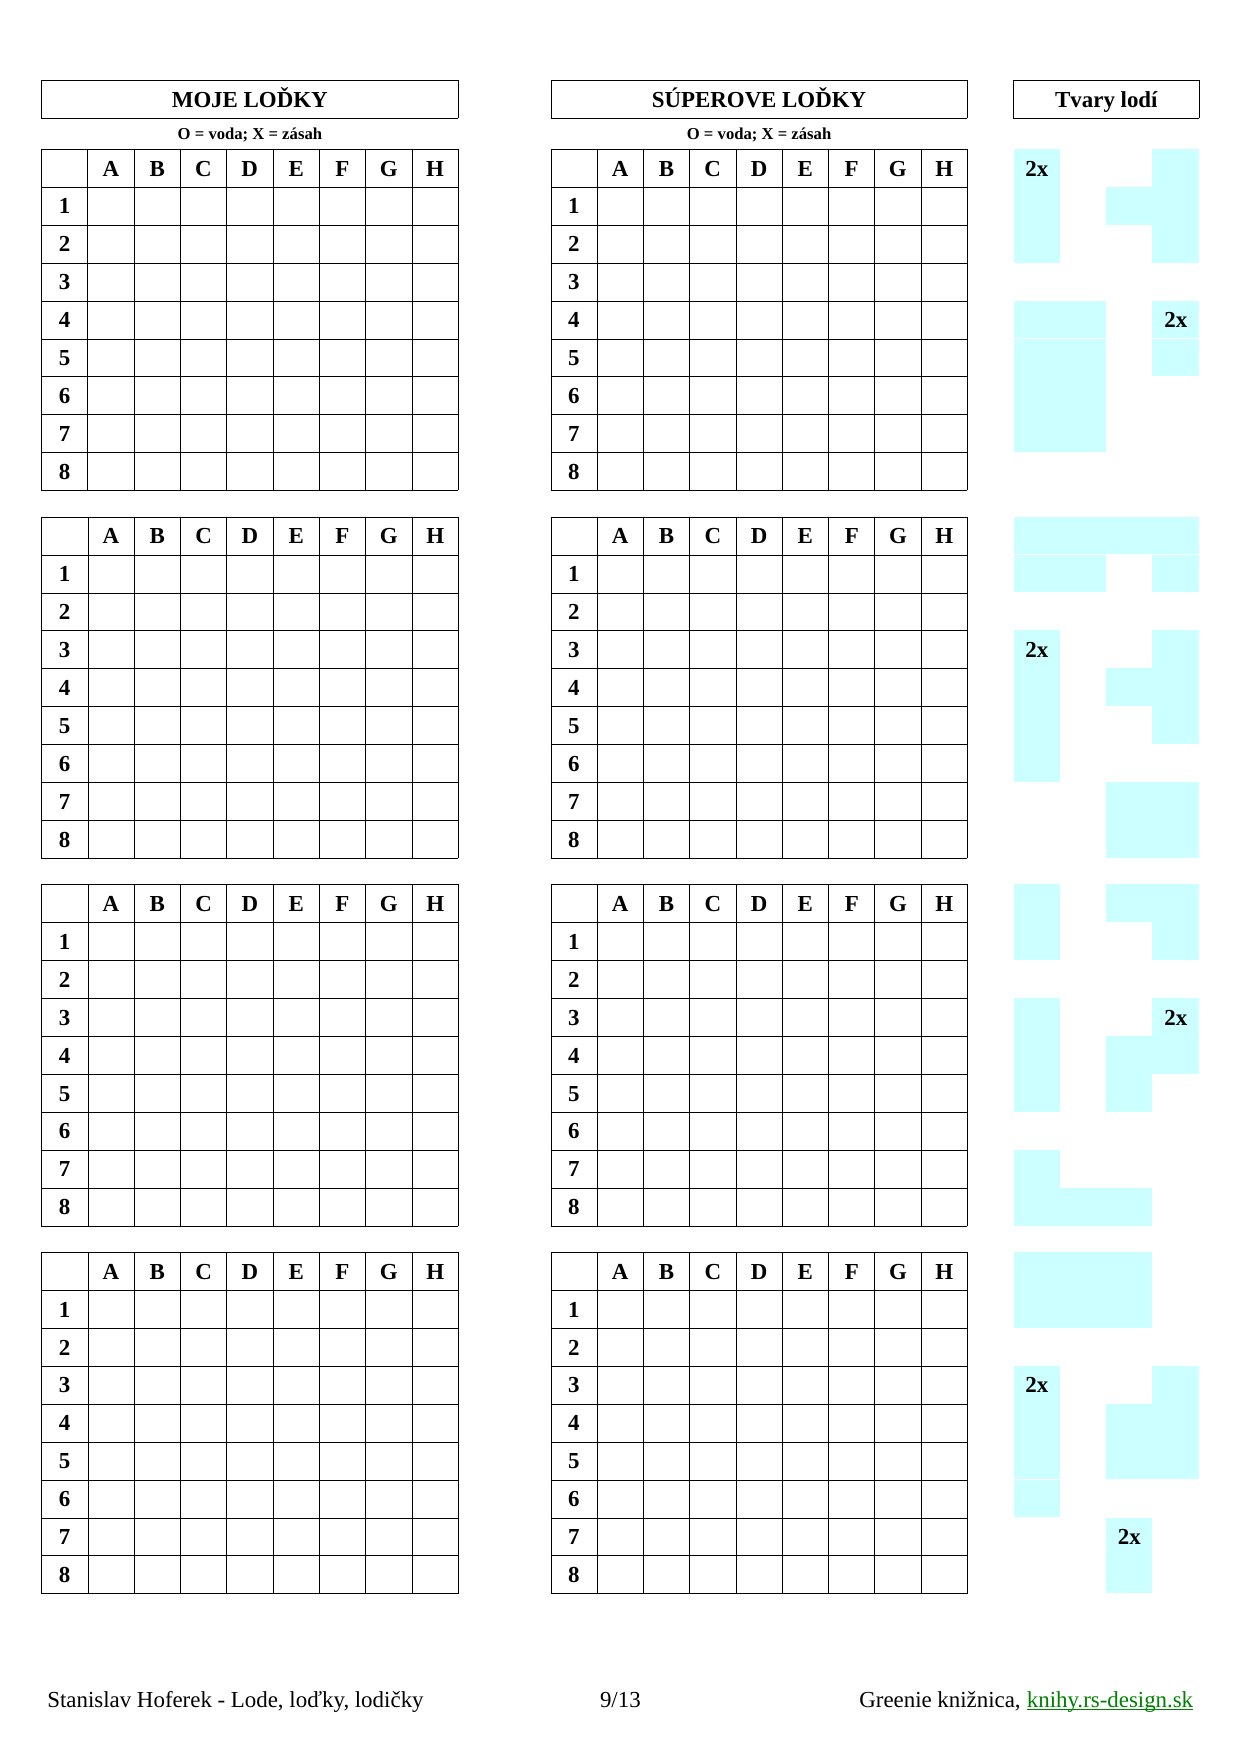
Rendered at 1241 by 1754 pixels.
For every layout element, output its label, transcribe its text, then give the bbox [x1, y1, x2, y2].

table_cell [504, 630, 551, 668]
table_cell [413, 415, 458, 452]
table_cell [598, 1113, 643, 1150]
table_cell [135, 1367, 180, 1404]
table_cell [829, 1405, 874, 1442]
table_cell [690, 188, 736, 225]
table_cell 4 [42, 1405, 88, 1442]
table_cell [459, 630, 504, 668]
table_header [1014, 1252, 1060, 1290]
table_header [552, 1253, 597, 1290]
table_cell [181, 669, 226, 706]
table_cell [922, 556, 967, 592]
table_cell [89, 1405, 134, 1442]
table_cell [737, 961, 782, 998]
table_cell [829, 707, 874, 744]
table_cell [1152, 225, 1199, 263]
table_cell E [783, 150, 828, 187]
table_cell [737, 453, 782, 490]
table_cell [1060, 414, 1106, 452]
table_cell [1014, 452, 1060, 490]
table_cell 8 [552, 453, 597, 490]
table_cell [598, 1291, 643, 1328]
table_cell [783, 961, 828, 998]
table_cell [875, 999, 921, 1036]
table_cell [413, 821, 458, 858]
table_cell [598, 1189, 643, 1226]
table_cell [1152, 119, 1199, 149]
table_cell [504, 1518, 551, 1555]
table_cell [504, 668, 551, 706]
table_cell 3 [42, 999, 88, 1036]
table_cell [89, 1291, 134, 1328]
table_cell [783, 821, 828, 858]
table_cell [829, 745, 874, 782]
table_cell [88, 453, 134, 490]
table_cell [968, 1290, 1013, 1328]
table_cell [644, 1519, 689, 1555]
table_cell [135, 1113, 180, 1150]
table_header [1060, 517, 1106, 554]
table_cell [227, 1075, 273, 1112]
table_cell [89, 1189, 134, 1226]
table_cell [1060, 1074, 1106, 1112]
table_cell [644, 415, 689, 452]
table_cell [1152, 706, 1199, 744]
table_cell [459, 998, 504, 1036]
table_header A [598, 518, 643, 554]
table_cell [320, 669, 365, 706]
table_cell 4 [552, 669, 597, 706]
table_cell [690, 1556, 736, 1593]
table_cell 8 [42, 1189, 88, 1226]
table_cell 5 [42, 1443, 88, 1479]
table_cell [644, 1329, 689, 1366]
table_cell 2x [1106, 1518, 1152, 1555]
table_cell [413, 961, 458, 998]
table_cell [875, 1405, 921, 1442]
table_cell [135, 669, 180, 706]
table_cell [135, 1037, 180, 1074]
table_cell [88, 188, 134, 225]
table_cell [598, 453, 643, 490]
table_cell [89, 1151, 134, 1188]
table_cell [598, 302, 643, 338]
table_header G [875, 1253, 921, 1290]
table_cell [135, 631, 180, 668]
table_cell [227, 594, 273, 630]
table_cell [320, 999, 365, 1036]
table_cell [227, 226, 273, 263]
table_cell [413, 1481, 458, 1517]
table_cell [829, 1113, 874, 1150]
table_cell [504, 782, 551, 820]
table_cell [968, 1480, 1013, 1517]
table_cell [783, 1189, 828, 1226]
table_cell [922, 453, 967, 490]
table_cell [1014, 555, 1060, 592]
table_cell [504, 1480, 551, 1517]
table_cell [1152, 668, 1199, 706]
table_cell [1152, 1555, 1199, 1593]
table_cell [320, 1291, 365, 1328]
table_cell [690, 226, 736, 263]
table_cell [413, 302, 458, 338]
table_cell [181, 188, 226, 225]
table_cell [644, 631, 689, 668]
table_cell [922, 1189, 967, 1226]
table_cell [504, 118, 551, 149]
table_cell [875, 923, 921, 960]
table_cell [1060, 555, 1106, 592]
table_cell [968, 1366, 1013, 1404]
table_cell [783, 707, 828, 744]
table_cell [181, 1151, 226, 1188]
table_header B [135, 885, 180, 922]
table_cell [598, 707, 643, 744]
table_cell [227, 707, 273, 744]
table_cell [598, 1519, 643, 1555]
table_cell [1014, 744, 1060, 782]
table_cell E [274, 150, 319, 187]
table_cell [89, 631, 134, 668]
table_cell [89, 556, 134, 592]
table_cell [737, 226, 782, 263]
table_cell [875, 631, 921, 668]
table_cell [274, 1367, 319, 1404]
table_cell [135, 821, 180, 858]
table_header B [644, 885, 689, 922]
table_header D [227, 885, 273, 922]
table_cell [1060, 1404, 1106, 1442]
table_header [968, 80, 1013, 118]
table_cell [922, 1519, 967, 1555]
table_cell 7 [42, 783, 88, 820]
table_cell [1152, 782, 1199, 820]
table_cell [413, 1291, 458, 1328]
table_cell [181, 377, 226, 414]
table_cell [737, 556, 782, 592]
table_cell [274, 453, 319, 490]
table_cell [504, 376, 551, 414]
table_cell [366, 1443, 412, 1479]
table_cell [829, 1291, 874, 1328]
table_cell [922, 745, 967, 782]
table_cell [829, 961, 874, 998]
table_cell [875, 188, 921, 225]
table_cell [227, 188, 273, 225]
table_cell [1014, 706, 1060, 744]
table_cell [1106, 998, 1152, 1036]
table_cell [1014, 1150, 1060, 1188]
table_header G [875, 885, 921, 922]
table_cell [1152, 376, 1199, 414]
table_cell [227, 923, 273, 960]
table_cell [274, 302, 319, 338]
table_cell 2x [1014, 149, 1060, 187]
table_cell [320, 1075, 365, 1112]
table_header A [598, 885, 643, 922]
table_cell [459, 339, 504, 376]
table_header D [227, 518, 273, 554]
table_cell [459, 1112, 504, 1150]
table_cell [783, 999, 828, 1036]
table_cell G [366, 150, 412, 187]
table_cell [504, 1404, 551, 1442]
table_cell [366, 1481, 412, 1517]
table_cell [968, 1518, 1013, 1555]
table_cell [320, 226, 365, 263]
table_cell [644, 302, 689, 338]
table_cell [504, 452, 551, 490]
table_cell [366, 1405, 412, 1442]
table_cell [968, 782, 1013, 820]
table_cell [135, 1519, 180, 1555]
table_cell [320, 745, 365, 782]
table_cell [922, 1075, 967, 1112]
table_cell [1014, 301, 1060, 338]
table_cell [737, 631, 782, 668]
table_cell [644, 264, 689, 301]
table_cell [690, 453, 736, 490]
table_cell C [690, 150, 736, 187]
table_cell [1152, 1404, 1199, 1442]
table_cell [690, 302, 736, 338]
table_cell [274, 1481, 319, 1517]
table_cell [88, 302, 134, 338]
table_cell [181, 961, 226, 998]
table_cell [1106, 1290, 1152, 1328]
table_cell [1014, 1290, 1060, 1328]
table_cell [135, 1291, 180, 1328]
table_cell A [88, 150, 134, 187]
table_cell [875, 669, 921, 706]
table_cell [135, 1151, 180, 1188]
table_cell [89, 1443, 134, 1479]
table_cell [274, 669, 319, 706]
table_cell [459, 225, 504, 263]
table_cell [135, 302, 180, 338]
table_cell O = voda; X = zásah [551, 119, 967, 149]
table_cell [1106, 1442, 1152, 1479]
table_cell [1060, 119, 1106, 149]
table_cell [413, 669, 458, 706]
table_cell [504, 1555, 551, 1593]
table_cell [366, 377, 412, 414]
table_cell [737, 1189, 782, 1226]
table_cell [504, 1366, 551, 1404]
table_header B [644, 1253, 689, 1290]
table_cell [737, 1113, 782, 1150]
table_cell 4 [552, 1037, 597, 1074]
table_cell [1014, 225, 1060, 263]
table_cell 5 [552, 1443, 597, 1479]
table_cell [875, 783, 921, 820]
table_cell [274, 1405, 319, 1442]
table_cell 5 [552, 1075, 597, 1112]
table_cell [644, 1481, 689, 1517]
table_cell [922, 1405, 967, 1442]
table_cell [737, 783, 782, 820]
table_cell [413, 1443, 458, 1479]
table_cell [459, 1036, 504, 1074]
table_cell F [829, 150, 874, 187]
table_cell [1152, 1480, 1199, 1517]
table_cell [922, 1443, 967, 1479]
table_cell [644, 1291, 689, 1328]
table_cell [644, 745, 689, 782]
table_cell [227, 302, 273, 338]
table_cell [274, 1329, 319, 1366]
table_cell [922, 1291, 967, 1328]
table_cell [504, 187, 551, 225]
table_cell [1152, 452, 1199, 490]
table_cell [1106, 376, 1152, 414]
table_cell [135, 999, 180, 1036]
table_cell [690, 1481, 736, 1517]
table_cell [737, 999, 782, 1036]
table_cell 7 [42, 1151, 88, 1188]
table_header C [690, 518, 736, 554]
table_cell [875, 556, 921, 592]
table_cell 8 [552, 821, 597, 858]
table_cell [320, 1037, 365, 1074]
table_cell [1060, 225, 1106, 263]
table_cell [320, 340, 365, 376]
table_header E [274, 885, 319, 922]
table_cell [1106, 119, 1152, 149]
table_cell [181, 1329, 226, 1366]
table_cell [181, 631, 226, 668]
table_cell 2x [1014, 630, 1060, 668]
table_cell [829, 783, 874, 820]
table_cell [1106, 339, 1152, 376]
table_cell [644, 1405, 689, 1442]
table_cell [1060, 301, 1106, 338]
table_cell [737, 923, 782, 960]
table_cell [274, 1291, 319, 1328]
table_cell [274, 340, 319, 376]
table_cell [459, 1442, 504, 1479]
table_cell [320, 707, 365, 744]
table_cell [88, 264, 134, 301]
table_cell [181, 226, 226, 263]
table_cell [320, 302, 365, 338]
table_cell [1152, 1442, 1199, 1479]
table_cell 8 [552, 1189, 597, 1226]
table_cell [1106, 593, 1152, 630]
table_cell [922, 340, 967, 376]
table_cell [1014, 960, 1060, 998]
table_cell [135, 961, 180, 998]
table_cell [875, 1189, 921, 1226]
table_cell [320, 1405, 365, 1442]
table_cell [413, 1151, 458, 1188]
table_cell 6 [42, 377, 87, 414]
table_cell [1060, 376, 1106, 414]
table_cell [1152, 820, 1199, 858]
table_cell [783, 453, 828, 490]
table_cell [320, 377, 365, 414]
table_cell [366, 631, 412, 668]
table_cell [968, 1036, 1013, 1074]
table_cell [413, 188, 458, 225]
table_cell [829, 669, 874, 706]
table_cell [366, 669, 412, 706]
table_header E [783, 885, 828, 922]
table_cell [1106, 630, 1152, 668]
table_cell A [598, 150, 643, 187]
table_cell [135, 264, 180, 301]
table_header [1106, 884, 1152, 922]
table_cell [227, 1405, 273, 1442]
table_cell [459, 1366, 504, 1404]
table_cell [135, 188, 180, 225]
table_cell [413, 340, 458, 376]
table_cell [1106, 820, 1152, 858]
table_header H [413, 885, 458, 922]
table_cell [366, 1075, 412, 1112]
table_cell [1014, 668, 1060, 706]
table_cell [413, 1519, 458, 1555]
table_cell [459, 1150, 504, 1188]
table_cell [459, 1555, 504, 1593]
table_cell [922, 264, 967, 301]
table_cell [690, 415, 736, 452]
table_cell [922, 961, 967, 998]
table_header [1014, 884, 1060, 922]
table_cell [413, 1556, 458, 1593]
table_cell [968, 1328, 1013, 1366]
table_cell 2 [552, 961, 597, 998]
table_header [459, 517, 504, 554]
table_header [968, 1252, 1013, 1290]
table_cell 8 [42, 453, 87, 490]
table_cell [1152, 1188, 1199, 1226]
table_cell [89, 1075, 134, 1112]
table_cell [598, 1556, 643, 1593]
table_cell [1106, 452, 1152, 490]
table_cell 3 [42, 264, 87, 301]
table_cell [459, 301, 504, 338]
table_cell [783, 1367, 828, 1404]
table_cell [968, 452, 1013, 490]
table_header [42, 1253, 88, 1290]
table_header C [690, 1253, 736, 1290]
table_cell [875, 1481, 921, 1517]
table_cell 6 [552, 1113, 597, 1150]
table_header [552, 885, 597, 922]
table_header [459, 80, 504, 118]
table_cell 4 [42, 669, 88, 706]
table_cell [598, 1405, 643, 1442]
table_cell 2 [42, 226, 87, 263]
table_cell [1106, 555, 1152, 592]
table_cell [181, 264, 226, 301]
table_cell [598, 1037, 643, 1074]
table_cell [829, 188, 874, 225]
table_cell [1106, 1328, 1152, 1366]
table_cell [366, 264, 412, 301]
table_cell [181, 783, 226, 820]
table_cell [968, 301, 1013, 338]
table_cell [366, 707, 412, 744]
table_cell 2x [1152, 998, 1199, 1036]
table_cell 6 [552, 745, 597, 782]
table_cell [1106, 301, 1152, 338]
table_cell [274, 961, 319, 998]
table_cell [89, 745, 134, 782]
table_cell [227, 1037, 273, 1074]
table_cell [227, 1367, 273, 1404]
table_cell 5 [42, 707, 88, 744]
table_cell [227, 1291, 273, 1328]
table_cell [227, 1151, 273, 1188]
table_cell [459, 1480, 504, 1517]
table_cell [552, 150, 597, 187]
table_cell [320, 631, 365, 668]
table_cell [504, 1290, 551, 1328]
table_cell [598, 556, 643, 592]
table_cell [875, 415, 921, 452]
table_cell 1 [552, 188, 597, 225]
table_cell [135, 783, 180, 820]
table_cell [459, 555, 504, 592]
table_cell [690, 1151, 736, 1188]
table_cell [459, 782, 504, 820]
table_header [1152, 884, 1199, 922]
table_cell [274, 631, 319, 668]
table_cell [644, 961, 689, 998]
table_header G [875, 518, 921, 554]
table_header F [829, 885, 874, 922]
table_cell [227, 1443, 273, 1479]
table_cell [1060, 1290, 1106, 1328]
table_cell [366, 1151, 412, 1188]
table_cell [875, 1075, 921, 1112]
table_cell [875, 453, 921, 490]
table_cell 2x [1152, 301, 1199, 338]
table_cell [89, 1519, 134, 1555]
table_header D [227, 1253, 273, 1290]
table_cell [274, 1443, 319, 1479]
table_cell 5 [552, 707, 597, 744]
table_cell [1014, 1112, 1060, 1150]
table_cell 5 [552, 340, 597, 376]
table_cell 7 [552, 1519, 597, 1555]
table_cell [88, 377, 134, 414]
table_cell 2x [1014, 1366, 1060, 1404]
table_cell [875, 377, 921, 414]
table_cell [644, 594, 689, 630]
table_cell [413, 377, 458, 414]
table_header G [366, 885, 412, 922]
table_cell [737, 377, 782, 414]
table_cell 8 [42, 1556, 88, 1593]
table_cell [135, 377, 180, 414]
table_cell [875, 1151, 921, 1188]
table_cell 2 [552, 594, 597, 630]
table_cell [922, 377, 967, 414]
table_cell [320, 1481, 365, 1517]
table_cell [89, 1481, 134, 1517]
table_cell [1014, 1555, 1060, 1593]
table_cell [274, 264, 319, 301]
table_cell [1152, 593, 1199, 630]
table_cell [829, 1037, 874, 1074]
table_cell [1014, 414, 1060, 452]
table_cell [598, 669, 643, 706]
table_cell [459, 1074, 504, 1112]
table_cell [1014, 782, 1060, 820]
table_cell [1152, 1150, 1199, 1188]
table_cell [922, 415, 967, 452]
table_cell [504, 225, 551, 263]
table_cell [504, 1442, 551, 1479]
table_cell [783, 1329, 828, 1366]
table_cell [181, 594, 226, 630]
table_cell [922, 1151, 967, 1188]
table_cell [413, 453, 458, 490]
table_cell [413, 745, 458, 782]
table_cell C [181, 150, 226, 187]
table_cell [89, 923, 134, 960]
table_cell [1014, 593, 1060, 630]
table_cell [829, 340, 874, 376]
table_cell [968, 1188, 1013, 1226]
table_cell [1014, 263, 1060, 301]
table_cell [1060, 339, 1106, 376]
table_cell [320, 1443, 365, 1479]
table_cell [366, 1367, 412, 1404]
table_cell [413, 783, 458, 820]
table_cell [737, 340, 782, 376]
table_cell [875, 707, 921, 744]
table_cell [690, 631, 736, 668]
table_cell [598, 1329, 643, 1366]
table_cell [922, 1367, 967, 1404]
table_cell F [320, 150, 365, 187]
table_header [504, 884, 551, 922]
table_cell [459, 960, 504, 998]
table_cell [413, 1189, 458, 1226]
table_cell [968, 1555, 1013, 1593]
table_cell [690, 923, 736, 960]
table_header B [135, 518, 180, 554]
table_cell [783, 264, 828, 301]
table_cell [1014, 1404, 1060, 1442]
table_cell [644, 1113, 689, 1150]
table_cell [690, 707, 736, 744]
table_cell [227, 415, 273, 452]
table_header SÚPEROVE LOĎKY [552, 81, 967, 118]
table_header D [737, 518, 782, 554]
table_cell [829, 1329, 874, 1366]
table_cell [598, 1367, 643, 1404]
table_header E [274, 518, 319, 554]
table_cell 1 [42, 923, 88, 960]
table_cell [783, 1151, 828, 1188]
table_cell 7 [552, 783, 597, 820]
table_cell [1014, 1074, 1060, 1112]
table_header B [644, 518, 689, 554]
table_cell [737, 1329, 782, 1366]
table_cell [227, 631, 273, 668]
table_cell [1060, 149, 1106, 187]
table_cell [737, 745, 782, 782]
table_cell [227, 1329, 273, 1366]
table_cell [274, 1189, 319, 1226]
table_cell B [644, 150, 689, 187]
table_cell [1060, 1150, 1106, 1188]
table_cell [1060, 782, 1106, 820]
table_cell [459, 820, 504, 858]
table_cell [690, 556, 736, 592]
table_cell [875, 1443, 921, 1479]
table_cell [737, 302, 782, 338]
table_cell [89, 669, 134, 706]
table_cell [274, 1113, 319, 1150]
table_cell [598, 264, 643, 301]
table_cell [504, 1328, 551, 1366]
table_cell 1 [552, 556, 597, 592]
table_cell [1014, 119, 1060, 149]
table_cell [737, 1291, 782, 1328]
table_cell [968, 187, 1013, 225]
table_cell [968, 263, 1013, 301]
table_cell [690, 1443, 736, 1479]
table_cell [783, 1037, 828, 1074]
table_cell [783, 1556, 828, 1593]
table_cell [1152, 339, 1199, 376]
table_cell [227, 1519, 273, 1555]
table_header F [829, 1253, 874, 1290]
table_cell [968, 706, 1013, 744]
table_cell [737, 1481, 782, 1517]
table_cell [644, 226, 689, 263]
table_cell [135, 1556, 180, 1593]
table_cell [504, 263, 551, 301]
table_cell [644, 783, 689, 820]
table_header F [829, 518, 874, 554]
table_cell [690, 961, 736, 998]
table_cell [922, 1113, 967, 1150]
table_cell [89, 594, 134, 630]
table_header [459, 884, 504, 922]
table_cell [598, 594, 643, 630]
table_cell [320, 1113, 365, 1150]
table_cell [875, 821, 921, 858]
table_cell [227, 669, 273, 706]
table_cell 7 [42, 415, 87, 452]
table_cell [737, 264, 782, 301]
table_cell [413, 264, 458, 301]
table_cell [737, 669, 782, 706]
table_cell [413, 1037, 458, 1074]
table_cell [737, 1037, 782, 1074]
table_cell [783, 1443, 828, 1479]
table_cell [1152, 1036, 1199, 1074]
table_cell [829, 923, 874, 960]
table_cell [181, 999, 226, 1036]
table_cell [1060, 1366, 1106, 1404]
table_cell [1014, 1036, 1060, 1074]
table_header F [320, 1253, 365, 1290]
table_cell [1106, 1112, 1152, 1150]
table_cell [968, 1442, 1013, 1479]
table_cell [459, 1328, 504, 1366]
table_header [1106, 517, 1152, 554]
table_cell [783, 631, 828, 668]
table_header MOJE LOĎKY [42, 81, 458, 118]
table_header [1106, 1252, 1152, 1290]
table_cell [922, 999, 967, 1036]
table_cell [459, 1518, 504, 1555]
table_header G [366, 1253, 412, 1290]
table_cell [690, 1405, 736, 1442]
table_cell [274, 1151, 319, 1188]
table_cell [644, 556, 689, 592]
table_cell [274, 707, 319, 744]
table_cell [274, 1075, 319, 1112]
table_cell [320, 821, 365, 858]
table_cell [274, 745, 319, 782]
table_cell [135, 556, 180, 592]
table_cell [1106, 187, 1152, 225]
table_header D [737, 1253, 782, 1290]
table_cell [922, 669, 967, 706]
table_cell [783, 188, 828, 225]
table_cell [504, 1150, 551, 1188]
table_cell [1152, 414, 1199, 452]
table_cell [875, 1291, 921, 1328]
table_cell 4 [552, 1405, 597, 1442]
table_cell [274, 783, 319, 820]
table_header [968, 884, 1013, 922]
table_cell [598, 1443, 643, 1479]
table_cell [1014, 1188, 1060, 1226]
table_cell [135, 1405, 180, 1442]
table_cell [968, 376, 1013, 414]
table_cell [968, 820, 1013, 858]
table_cell [366, 556, 412, 592]
table_cell [598, 961, 643, 998]
table_cell [690, 745, 736, 782]
table_cell [922, 1037, 967, 1074]
table_header [42, 885, 88, 922]
table_cell [459, 1188, 504, 1226]
table_cell [875, 1519, 921, 1555]
table_cell [89, 707, 134, 744]
table_cell [783, 1519, 828, 1555]
table_cell 3 [42, 631, 88, 668]
table_cell [783, 302, 828, 338]
table_cell H [922, 150, 967, 187]
table_cell 5 [42, 340, 87, 376]
table_cell [89, 1329, 134, 1366]
table_cell [922, 594, 967, 630]
table_cell [690, 821, 736, 858]
table_cell [737, 188, 782, 225]
table_cell G [875, 150, 921, 187]
table_cell [598, 631, 643, 668]
table_cell [1106, 706, 1152, 744]
table_cell [181, 453, 226, 490]
table_cell [783, 1291, 828, 1328]
table_cell [1152, 744, 1199, 782]
table_cell [783, 1481, 828, 1517]
table_cell [181, 1037, 226, 1074]
table_cell [737, 1519, 782, 1555]
table_cell [829, 1189, 874, 1226]
table_cell [690, 1291, 736, 1328]
table_cell [504, 820, 551, 858]
table_cell [181, 340, 226, 376]
table_cell [644, 1075, 689, 1112]
table_cell [968, 1112, 1013, 1150]
table_cell [227, 377, 273, 414]
table_cell [1106, 922, 1152, 960]
table_cell [504, 555, 551, 592]
table_cell [181, 1189, 226, 1226]
table_header B [135, 1253, 180, 1290]
table_cell [320, 1367, 365, 1404]
table_cell [181, 1291, 226, 1328]
table_cell [783, 226, 828, 263]
table_cell [1106, 744, 1152, 782]
table_cell [413, 1075, 458, 1112]
table_cell [320, 188, 365, 225]
table_cell [644, 1443, 689, 1479]
table_cell [783, 1113, 828, 1150]
table_cell [459, 922, 504, 960]
table_cell [459, 149, 504, 187]
table_cell [1152, 630, 1199, 668]
table_cell [135, 415, 180, 452]
table_cell [504, 1112, 551, 1150]
table_header [504, 80, 551, 118]
table_cell [1014, 1480, 1060, 1517]
table_cell [274, 1519, 319, 1555]
table_cell [88, 415, 134, 452]
table_cell [227, 961, 273, 998]
table_cell [1106, 263, 1152, 301]
table_cell 1 [552, 923, 597, 960]
table_cell [181, 302, 226, 338]
table_cell 5 [42, 1075, 88, 1112]
table_cell [1014, 376, 1060, 414]
table_cell [1060, 998, 1106, 1036]
table_cell [366, 594, 412, 630]
table_cell [922, 302, 967, 338]
table_cell [644, 1037, 689, 1074]
table_cell [875, 226, 921, 263]
table_cell [737, 1405, 782, 1442]
table_cell [320, 783, 365, 820]
table_cell [1060, 1480, 1106, 1517]
table_cell [1014, 820, 1060, 858]
table_cell [459, 1404, 504, 1442]
table_header G [366, 518, 412, 554]
table_cell [135, 745, 180, 782]
table_cell 4 [552, 302, 597, 338]
table_cell [1060, 1112, 1106, 1150]
table_cell [1152, 1366, 1199, 1404]
table_cell [829, 1151, 874, 1188]
table_cell [922, 923, 967, 960]
table_cell [366, 453, 412, 490]
table_cell [274, 415, 319, 452]
table_header F [320, 885, 365, 922]
table_cell [1060, 1036, 1106, 1074]
table_cell [829, 1481, 874, 1517]
table_cell O = voda; X = zásah [41, 119, 458, 149]
table_cell [504, 301, 551, 338]
table_cell [968, 668, 1013, 706]
table_cell [504, 960, 551, 998]
table_cell [181, 1113, 226, 1150]
table_cell 2 [552, 1329, 597, 1366]
table_cell [829, 999, 874, 1036]
table_cell [227, 340, 273, 376]
table_cell 2 [552, 226, 597, 263]
table_cell 7 [552, 415, 597, 452]
table_cell [227, 745, 273, 782]
table_cell [320, 923, 365, 960]
table_cell [366, 226, 412, 263]
table_cell [598, 188, 643, 225]
table_cell [413, 1329, 458, 1366]
table_cell [366, 923, 412, 960]
table_cell [690, 1367, 736, 1404]
table_header C [181, 885, 226, 922]
table_cell [644, 999, 689, 1036]
table_cell [181, 1519, 226, 1555]
table_cell [922, 1556, 967, 1593]
table_cell [320, 556, 365, 592]
table_header F [320, 518, 365, 554]
table_cell [875, 594, 921, 630]
table_cell 1 [42, 1291, 88, 1328]
table_cell [783, 745, 828, 782]
table_cell [829, 556, 874, 592]
table_cell [1106, 1366, 1152, 1404]
table_cell [598, 745, 643, 782]
table_cell [598, 340, 643, 376]
table_cell [88, 226, 134, 263]
table_cell [690, 783, 736, 820]
table_cell [875, 302, 921, 338]
table_cell [1106, 1188, 1152, 1226]
table_cell [875, 340, 921, 376]
table_cell [413, 631, 458, 668]
table_cell [829, 415, 874, 452]
table_cell [89, 1367, 134, 1404]
table_cell [1060, 1328, 1106, 1366]
table_cell [1060, 452, 1106, 490]
table_cell [274, 923, 319, 960]
table_cell [690, 1113, 736, 1150]
table_cell [1060, 668, 1106, 706]
table_cell [737, 707, 782, 744]
table_cell [413, 594, 458, 630]
table_cell [1060, 1442, 1106, 1479]
table_cell [320, 961, 365, 998]
table_cell [967, 118, 1013, 149]
table_cell [922, 783, 967, 820]
table_cell [504, 922, 551, 960]
table_cell [1152, 1074, 1199, 1112]
table_cell 3 [552, 264, 597, 301]
table_cell [644, 377, 689, 414]
table_cell [783, 1405, 828, 1442]
table_cell [737, 821, 782, 858]
table_cell [413, 556, 458, 592]
table_cell [1152, 555, 1199, 592]
table_cell [783, 669, 828, 706]
table_cell 8 [42, 821, 88, 858]
table_cell [227, 1113, 273, 1150]
table_cell 3 [552, 999, 597, 1036]
table_cell [829, 302, 874, 338]
table_cell 6 [552, 377, 597, 414]
table_cell [1106, 1074, 1152, 1112]
table_cell [968, 744, 1013, 782]
table_header [504, 517, 551, 554]
table_header Tvary lodí [1014, 81, 1199, 118]
table_cell 1 [552, 1291, 597, 1328]
table_header A [89, 885, 134, 922]
table_cell [690, 1075, 736, 1112]
table_cell [1060, 922, 1106, 960]
table_cell [135, 707, 180, 744]
table_cell [89, 961, 134, 998]
table_cell [1106, 1404, 1152, 1442]
table_cell [968, 593, 1013, 630]
table_cell [875, 1367, 921, 1404]
table_cell [968, 960, 1013, 998]
table_cell [181, 1481, 226, 1517]
table_cell [366, 340, 412, 376]
table_cell [181, 1405, 226, 1442]
table_cell [644, 453, 689, 490]
table_cell [598, 1481, 643, 1517]
table_cell [274, 1556, 319, 1593]
table_cell [135, 1189, 180, 1226]
table_cell [829, 453, 874, 490]
table_cell [413, 1367, 458, 1404]
table_cell [783, 556, 828, 592]
table_cell [227, 264, 273, 301]
table_cell [320, 453, 365, 490]
table_cell [1106, 149, 1152, 187]
table_cell [922, 226, 967, 263]
table_cell [227, 556, 273, 592]
table_cell [1152, 1328, 1199, 1366]
table_cell [458, 118, 504, 149]
table_cell [181, 745, 226, 782]
table_cell [413, 707, 458, 744]
table_cell [968, 998, 1013, 1036]
table_cell [413, 226, 458, 263]
table_cell [89, 1037, 134, 1074]
table_cell [598, 783, 643, 820]
table_cell [598, 1075, 643, 1112]
table_cell [413, 999, 458, 1036]
table_cell [829, 1075, 874, 1112]
table_header H [413, 518, 458, 554]
table_cell [274, 1037, 319, 1074]
table_cell [1106, 1480, 1152, 1517]
table_cell [1060, 1188, 1106, 1226]
table_cell [968, 555, 1013, 592]
table_cell [783, 1075, 828, 1112]
table_cell 6 [42, 1481, 88, 1517]
table_cell [274, 594, 319, 630]
table_cell [690, 669, 736, 706]
table_cell [366, 1329, 412, 1366]
table_cell [644, 1556, 689, 1593]
table_cell [459, 744, 504, 782]
table_cell [737, 415, 782, 452]
table_cell [135, 923, 180, 960]
table_cell [366, 415, 412, 452]
table_cell [366, 188, 412, 225]
table_header [552, 518, 597, 554]
table_cell [644, 923, 689, 960]
table_cell [366, 745, 412, 782]
table_cell [829, 1519, 874, 1555]
table_cell 4 [42, 302, 87, 338]
table_cell [644, 707, 689, 744]
table_cell [181, 923, 226, 960]
table_cell [320, 1151, 365, 1188]
table_cell [459, 593, 504, 630]
table_header H [413, 1253, 458, 1290]
table_cell 2 [42, 961, 88, 998]
table_cell 1 [42, 188, 87, 225]
table_header [459, 1252, 504, 1290]
table_cell [135, 340, 180, 376]
table_header H [922, 885, 967, 922]
table_cell [135, 1443, 180, 1479]
table_cell [320, 1556, 365, 1593]
table_cell [1060, 1555, 1106, 1593]
table_cell [504, 998, 551, 1036]
table_cell [504, 1074, 551, 1112]
table_header [1014, 517, 1060, 554]
table_cell [875, 1556, 921, 1593]
table_cell [320, 415, 365, 452]
table_cell [89, 1113, 134, 1150]
table_cell [783, 783, 828, 820]
table_cell 7 [42, 1519, 88, 1555]
table_cell 3 [552, 1367, 597, 1404]
table_cell [459, 414, 504, 452]
table_cell [504, 706, 551, 744]
table_cell [875, 745, 921, 782]
table_header A [89, 1253, 134, 1290]
table_cell [644, 1367, 689, 1404]
table_cell [783, 415, 828, 452]
table_cell [1152, 922, 1199, 960]
table_cell [89, 821, 134, 858]
table_cell [227, 1481, 273, 1517]
table_cell [644, 669, 689, 706]
table_cell 2 [42, 594, 88, 630]
table_cell [1152, 1112, 1199, 1150]
table_cell [181, 821, 226, 858]
table_cell [829, 631, 874, 668]
table_cell [320, 1329, 365, 1366]
table_cell [459, 263, 504, 301]
table_cell [1060, 187, 1106, 225]
table_cell [504, 1188, 551, 1226]
table_cell [366, 1519, 412, 1555]
table_cell [366, 999, 412, 1036]
table_header E [783, 518, 828, 554]
table_cell [968, 149, 1013, 187]
table_header E [274, 1253, 319, 1290]
table_cell 3 [552, 631, 597, 668]
table_cell [598, 821, 643, 858]
table_cell [598, 377, 643, 414]
table_cell [1152, 1290, 1199, 1328]
table_cell [875, 1329, 921, 1366]
table_cell [922, 188, 967, 225]
table_cell 1 [42, 556, 88, 592]
table_cell 6 [42, 1113, 88, 1150]
table_cell [42, 150, 87, 187]
table_cell [829, 821, 874, 858]
table_cell [968, 414, 1013, 452]
table_header [504, 1252, 551, 1290]
table_cell [829, 1443, 874, 1479]
table_cell [968, 1150, 1013, 1188]
table_cell [320, 1189, 365, 1226]
table_cell [968, 630, 1013, 668]
table_cell 4 [42, 1037, 88, 1074]
table_cell [1060, 1518, 1106, 1555]
table_cell [1106, 1036, 1152, 1074]
table_cell [89, 783, 134, 820]
table_cell [1106, 1555, 1152, 1593]
table_cell 7 [552, 1151, 597, 1188]
table_cell [690, 999, 736, 1036]
table_header E [783, 1253, 828, 1290]
table_cell [922, 631, 967, 668]
table_cell [274, 377, 319, 414]
table_cell [737, 1151, 782, 1188]
table_header [1060, 884, 1106, 922]
table_cell [644, 1189, 689, 1226]
table_cell [783, 594, 828, 630]
table_cell [366, 1556, 412, 1593]
table_cell [181, 1556, 226, 1593]
table_cell [274, 999, 319, 1036]
table_cell [227, 783, 273, 820]
table_cell [89, 1556, 134, 1593]
table_cell [690, 264, 736, 301]
table_cell [1106, 782, 1152, 820]
table_cell [366, 1189, 412, 1226]
table_cell [135, 594, 180, 630]
table_cell [181, 707, 226, 744]
table_cell [1014, 998, 1060, 1036]
table_cell [875, 1037, 921, 1074]
table_cell [1152, 263, 1199, 301]
table_cell [1106, 668, 1152, 706]
table_cell [1060, 706, 1106, 744]
table_cell [274, 556, 319, 592]
table_cell [459, 706, 504, 744]
table_cell [690, 1189, 736, 1226]
table_cell [227, 1556, 273, 1593]
table_cell 2 [42, 1329, 88, 1366]
table_cell [320, 594, 365, 630]
table_cell H [413, 150, 458, 187]
table_header A [89, 518, 134, 554]
table_cell [737, 594, 782, 630]
table_cell [1014, 1518, 1060, 1555]
table_cell [1106, 960, 1152, 998]
table_cell D [737, 150, 782, 187]
table_cell [1060, 630, 1106, 668]
table_cell [274, 226, 319, 263]
table_cell [459, 668, 504, 706]
table_cell [227, 1189, 273, 1226]
table_cell [644, 1151, 689, 1188]
table_header D [737, 885, 782, 922]
table_cell [690, 340, 736, 376]
table_header [1152, 1252, 1199, 1290]
table_cell [644, 821, 689, 858]
table_cell [690, 1519, 736, 1555]
table_header [968, 517, 1013, 554]
table_cell 8 [552, 1556, 597, 1593]
table_cell [504, 1036, 551, 1074]
table_cell [1106, 1150, 1152, 1188]
table_cell [135, 453, 180, 490]
table_cell [1060, 744, 1106, 782]
table_cell [968, 225, 1013, 263]
table_cell [690, 377, 736, 414]
table_cell [968, 1404, 1013, 1442]
table_header C [181, 1253, 226, 1290]
table_header C [690, 885, 736, 922]
table_cell [598, 415, 643, 452]
table_cell [1106, 225, 1152, 263]
table_cell [644, 188, 689, 225]
table_cell [227, 453, 273, 490]
table_cell [366, 783, 412, 820]
table_cell [320, 264, 365, 301]
table_cell [459, 452, 504, 490]
table_cell [504, 593, 551, 630]
table_cell [829, 1556, 874, 1593]
table_cell [88, 340, 134, 376]
table_cell [135, 1481, 180, 1517]
table_cell [89, 999, 134, 1036]
table_cell [1014, 1328, 1060, 1366]
table_cell [227, 999, 273, 1036]
table_cell [783, 923, 828, 960]
table_cell [504, 744, 551, 782]
table_cell [1152, 187, 1199, 225]
table_cell [598, 923, 643, 960]
table_cell 3 [42, 1367, 88, 1404]
table_cell [366, 302, 412, 338]
table_cell [1060, 960, 1106, 998]
table_cell [413, 1113, 458, 1150]
table_cell [227, 821, 273, 858]
table_cell [690, 594, 736, 630]
table_cell [181, 1367, 226, 1404]
table_cell [598, 1151, 643, 1188]
table_cell [135, 1329, 180, 1366]
table_cell [459, 376, 504, 414]
table_cell [366, 821, 412, 858]
table_cell [1014, 339, 1060, 376]
table_cell [690, 1037, 736, 1074]
table_cell [1014, 187, 1060, 225]
table_cell [783, 377, 828, 414]
table_cell [922, 1329, 967, 1366]
table_cell [1014, 922, 1060, 960]
table_cell [1060, 593, 1106, 630]
table_cell [181, 1075, 226, 1112]
table_cell [1060, 820, 1106, 858]
table_cell [875, 264, 921, 301]
table_header [42, 518, 88, 554]
table_cell [829, 594, 874, 630]
table_cell 6 [552, 1481, 597, 1517]
table_cell [875, 1113, 921, 1150]
table_cell [1152, 960, 1199, 998]
table_cell 6 [42, 745, 88, 782]
table_header [1152, 517, 1199, 554]
table_cell [366, 1113, 412, 1150]
table_cell [737, 1075, 782, 1112]
table_cell [413, 923, 458, 960]
table_cell [968, 1074, 1013, 1112]
table_header [1060, 1252, 1106, 1290]
table_cell [366, 961, 412, 998]
table_cell [504, 149, 551, 187]
table_cell [504, 414, 551, 452]
table_cell [922, 1481, 967, 1517]
table_cell [135, 226, 180, 263]
table_cell [504, 339, 551, 376]
table_cell [1060, 263, 1106, 301]
table_cell [366, 1291, 412, 1328]
table_cell [413, 1405, 458, 1442]
table_cell [274, 821, 319, 858]
table_cell [1152, 149, 1199, 187]
table_header H [922, 1253, 967, 1290]
table_cell [459, 187, 504, 225]
table_cell [968, 339, 1013, 376]
table_cell [829, 377, 874, 414]
table_cell B [135, 150, 180, 187]
table_cell [598, 999, 643, 1036]
table_cell [922, 821, 967, 858]
table_cell [320, 1519, 365, 1555]
table_cell [690, 1329, 736, 1366]
table_cell [875, 961, 921, 998]
table_cell [181, 1443, 226, 1479]
table_cell [644, 340, 689, 376]
table_header A [598, 1253, 643, 1290]
table_cell [135, 1075, 180, 1112]
table_cell [829, 264, 874, 301]
table_cell [922, 707, 967, 744]
table_cell [1106, 414, 1152, 452]
table_cell [829, 226, 874, 263]
table_cell [1152, 1518, 1199, 1555]
table_cell [829, 1367, 874, 1404]
table_cell [598, 226, 643, 263]
table_cell [737, 1367, 782, 1404]
table_cell [737, 1443, 782, 1479]
table_cell [1014, 1442, 1060, 1479]
table_cell [783, 340, 828, 376]
table_cell [274, 188, 319, 225]
table_cell [968, 922, 1013, 960]
table_cell [366, 1037, 412, 1074]
table_cell D [227, 150, 273, 187]
table_cell [459, 1290, 504, 1328]
table_cell [181, 415, 226, 452]
table_header C [181, 518, 226, 554]
table_header H [922, 518, 967, 554]
table_cell [181, 556, 226, 592]
table_cell [737, 1556, 782, 1593]
